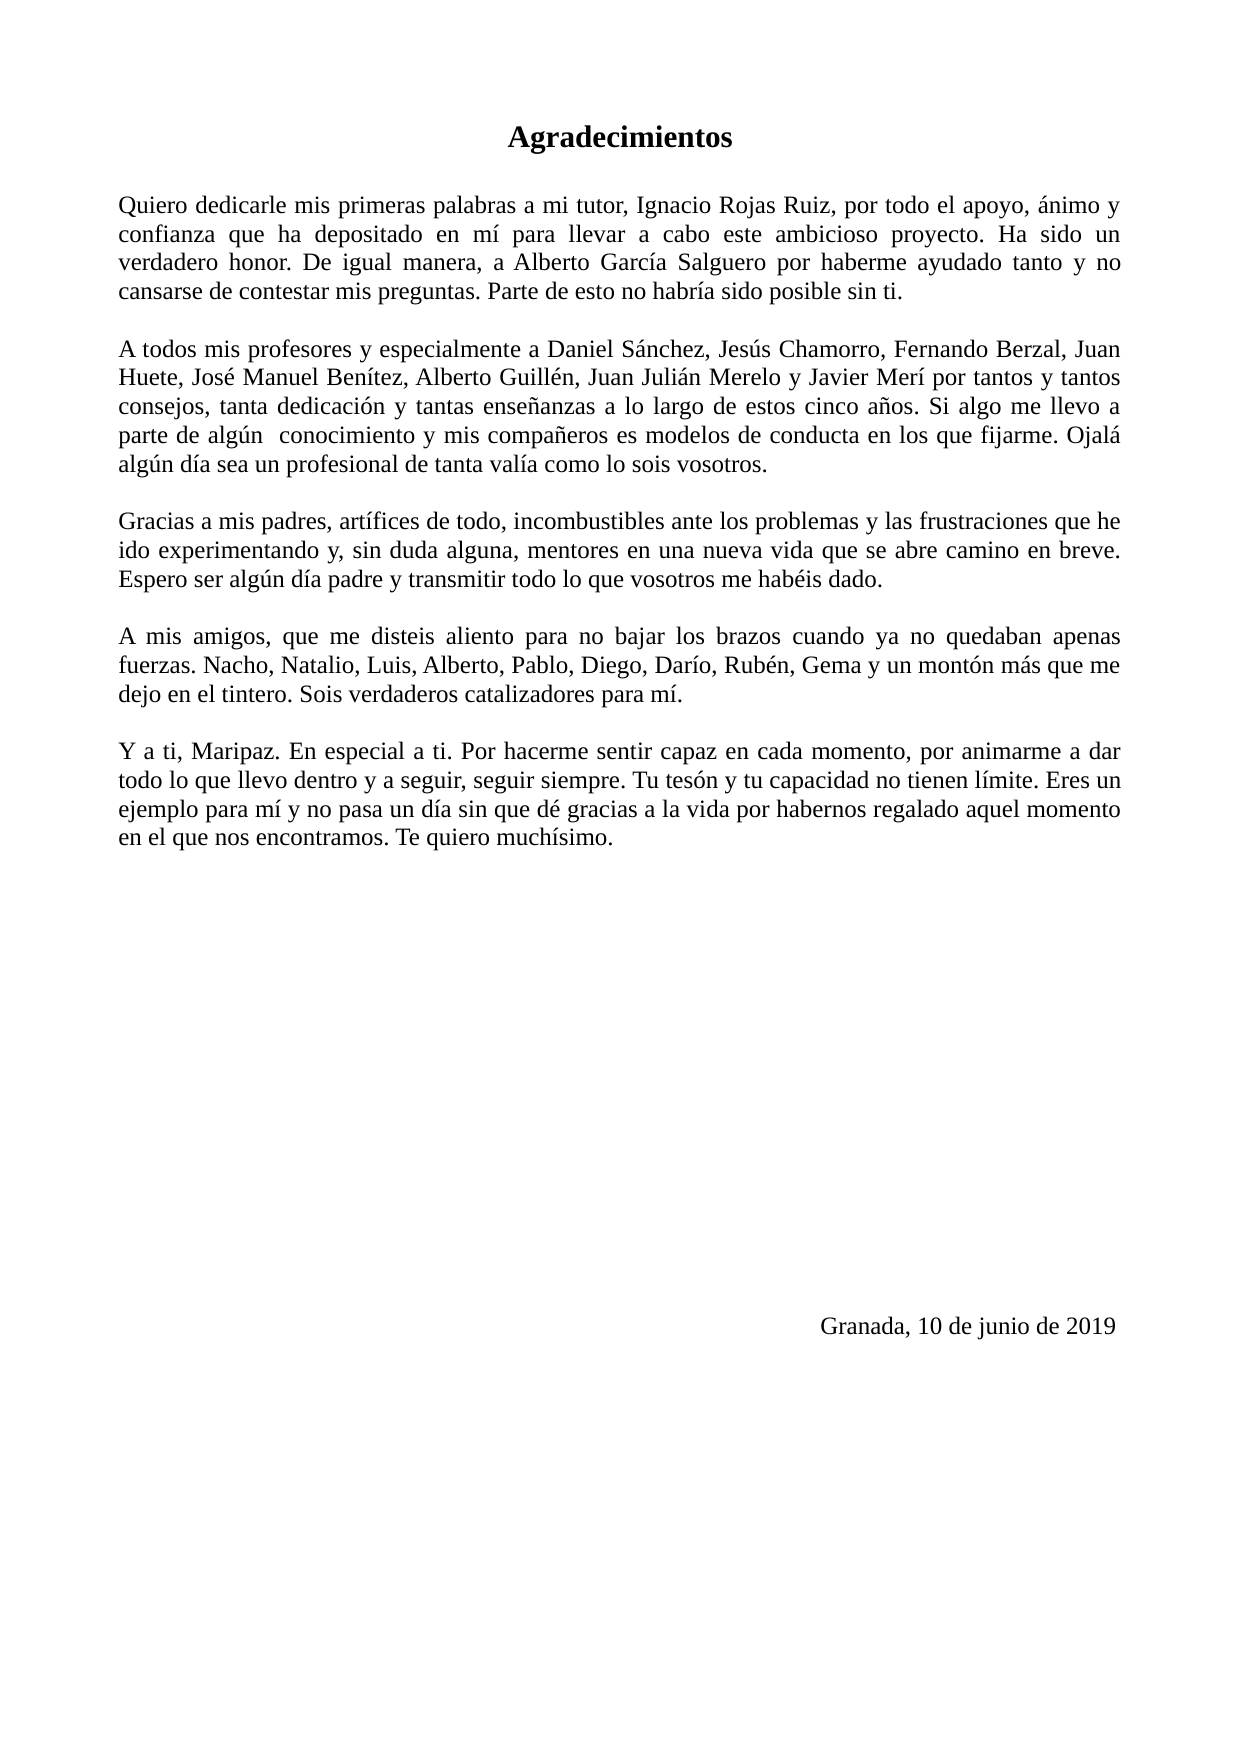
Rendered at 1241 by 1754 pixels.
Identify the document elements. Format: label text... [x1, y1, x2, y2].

text Gracias a mis padres, artífices de todo, incombustibles ante los problemas y las frustraciones que he ido experimentando y, sin duda alguna, mentores en una nueva vida que se abre camino en breve. Espero ser algún día padre y transmitir todo lo que vosotros me habéis dado. [118, 506, 1122, 592]
text Y a ti, Maripaz. En especial a ti. Por hacerme sentir capaz en cada momento, por animarme a dar todo lo que llevo dentro y a seguir, seguir siempre. Tu tesón y tu capacidad no tienen límite. Eres un ejemplo para mí y no pasa un día sin que dé gracias a la vida por habernos regalado aquel momento en el que nos encontramos. Te quiero muchísimo. [118, 736, 1122, 851]
text Granada, 10 de junio de 2019 [118, 1311, 1122, 1340]
text Agradecimientos [118, 118, 1122, 154]
text Quiero dedicarle mis primeras palabras a mi tutor, Ignacio Rojas Ruiz, por todo el apoyo, ánimo y confianza que ha depositado en mí para llevar a cabo este ambicioso proyecto. Ha sido un verdadero honor. De igual manera, a Alberto García Salguero por haberme ayudado tanto y no cansarse de contestar mis preguntas. Parte de esto no habría sido posible sin ti. [118, 190, 1122, 305]
text A todos mis profesores y especialmente a Daniel Sánchez, Jesús Chamorro, Fernando Berzal, Juan Huete, José Manuel Benítez, Alberto Guillén, Juan Julián Merelo y Javier Merí por tantos y tantos consejos, tanta dedicación y tantas enseñanzas a lo largo de estos cinco años. Si algo me llevo a parte de algún conocimiento y mis compañeros es modelos de conducta en los que fijarme. Ojalá algún día sea un profesional de tanta valía como lo sois vosotros. [118, 334, 1122, 477]
text A mis amigos, que me disteis aliento para no bajar los brazos cuando ya no quedaban apenas fuerzas. Nacho, Natalio, Luis, Alberto, Pablo, Diego, Darío, Rubén, Gema y un montón más que me dejo en el tintero. Sois verdaderos catalizadores para mí. [118, 621, 1122, 707]
